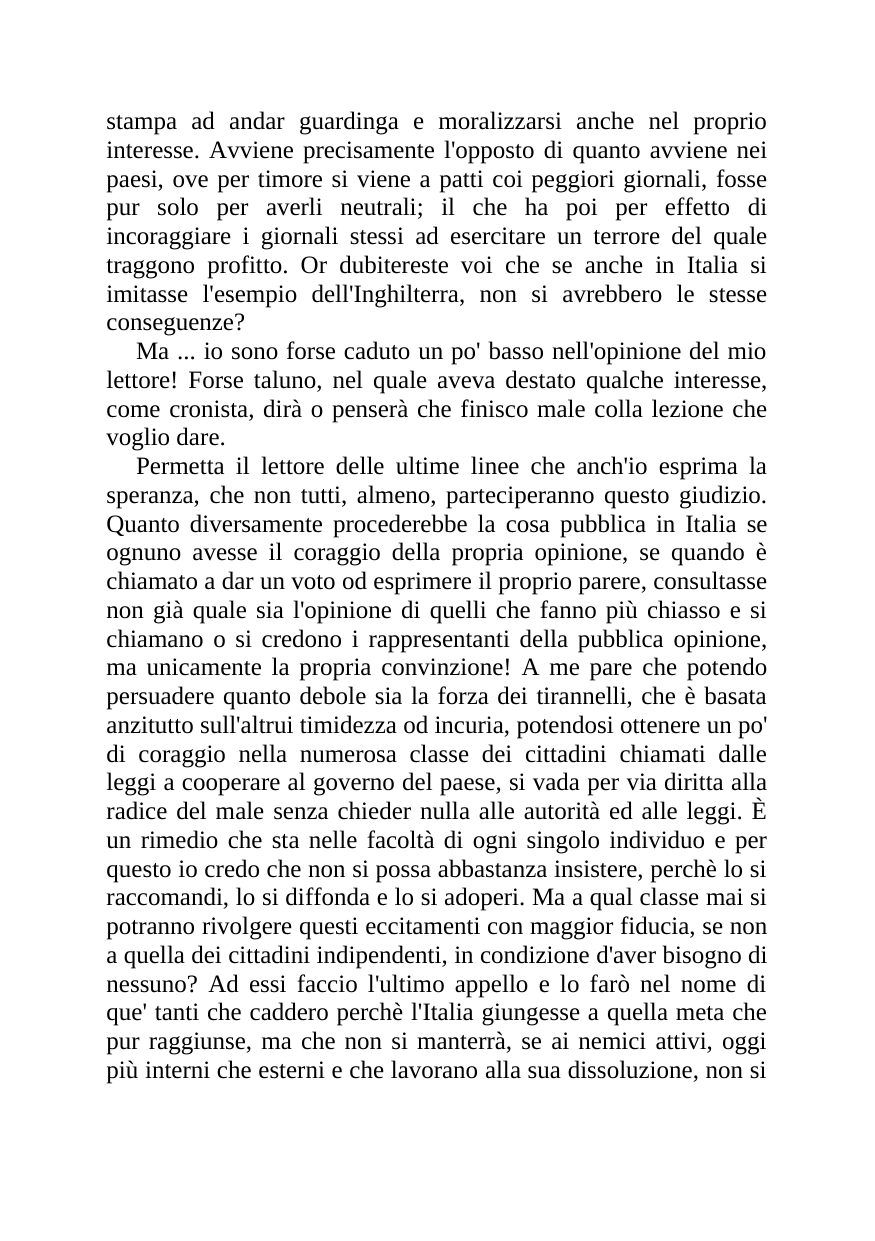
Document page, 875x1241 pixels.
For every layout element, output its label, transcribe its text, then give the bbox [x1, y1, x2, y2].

text stampa ad andar guardinga e moralizzarsi anche nel proprio interesse. Avviene precisamente l'opposto di quanto avviene nei paesi, ove per timore si viene a patti coi peggiori giornali, fosse pur solo per averli neutrali; il che ha poi per effetto di incoraggiare i giornali stessi ad esercitare un terrore del quale traggono profitto. Or dubitereste voi che se anche in Italia si imitasse l'esempio dell'Inghilterra, non si avrebbero le stesse conseguenze? [106, 106, 768, 336]
text Permetta il lettore delle ultime linee che anch'io esprima la speranza, che non tutti, almeno, parteciperanno questo giudizio. Quanto diversamente procederebbe la cosa pubblica in Italia se ognuno avesse il coraggio della propria opinione, se quando è chiamato a dar un voto od esprimere il proprio parere, consultasse non già quale sia l'opinione di quelli che fanno più chiasso e si chiamano o si credono i rappresentanti della pubblica opinione, ma unicamente la propria convinzione! A me pare che potendo persuadere quanto debole sia la forza dei tirannelli, che è basata anzitutto sull'altrui timidezza od incuria, potendosi ottenere un po' di coraggio nella numerosa classe dei cittadini chiamati dalle leggi a cooperare al governo del paese, si vada per via diritta alla radice del male senza chieder nulla alle autorità ed alle leggi. È un rimedio che sta nelle facoltà di ogni singolo individuo e per questo io credo che non si possa abbastanza insistere, perchè lo si raccomandi, lo si diffonda e lo si adoperi. Ma a qual classe mai si potranno rivolgere questi eccitamenti con maggior fiducia, se non a quella dei cittadini indipendenti, in condizione d'aver bisogno di nessuno? Ad essi faccio l'ultimo appello e lo farò nel nome di que' tanti che caddero perchè l'Italia giungesse a quella meta che pur raggiunse, ma che non si manterrà, se ai nemici attivi, oggi più interni che esterni e che lavorano alla sua dissoluzione, non si [106, 451, 768, 1084]
text Ma ... io sono forse caduto un po' basso nell'opinione del mio lettore! Forse taluno, nel quale aveva destato qualche interesse, come cronista, dirà o penserà che finisco male colla lezione che voglio dare. [106, 336, 768, 451]
